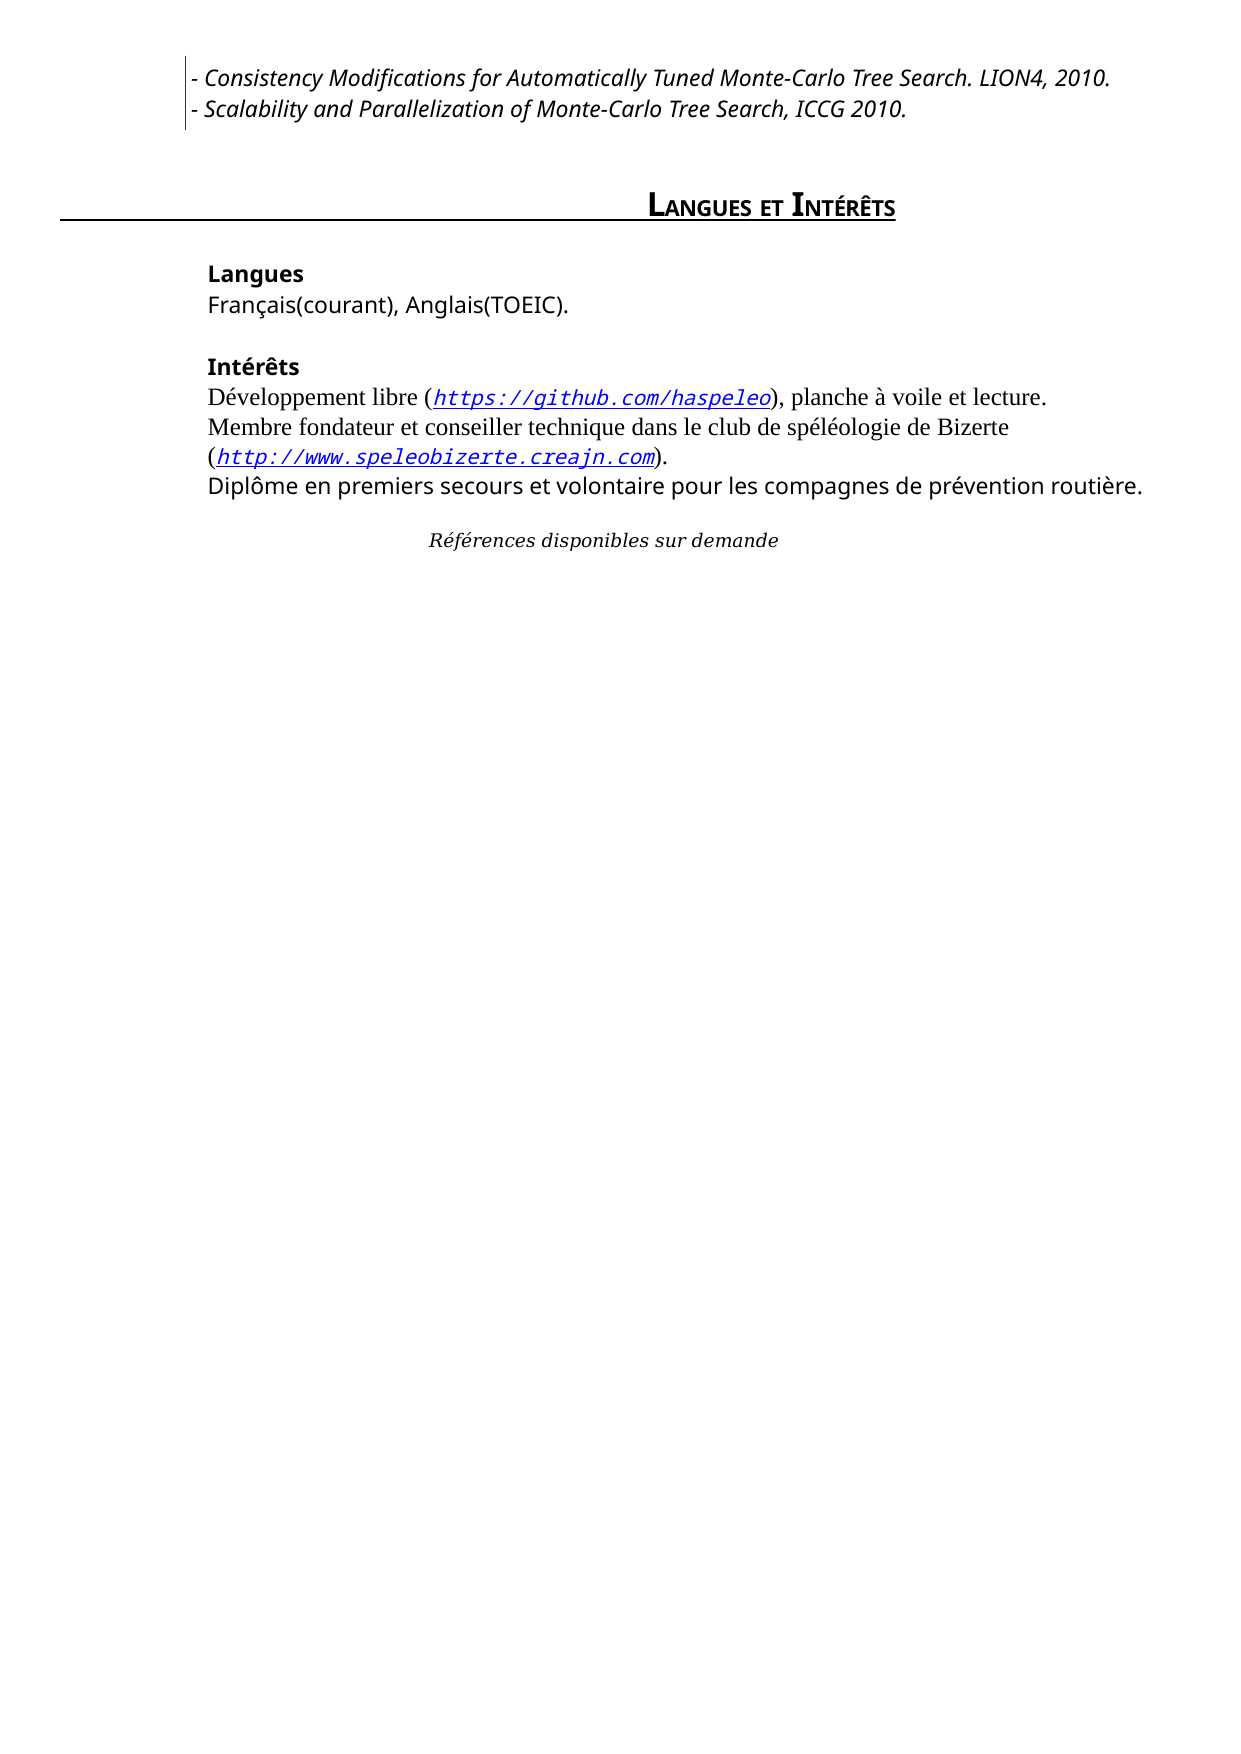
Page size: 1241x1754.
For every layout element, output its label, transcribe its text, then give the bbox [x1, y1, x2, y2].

text Références disponibles sur demande [60, 529, 1150, 551]
text Langues [60, 257, 1175, 289]
text Français(courant), Anglais(TOEIC). [60, 289, 1175, 320]
table_cell [60, 50, 179, 135]
text Intérêts [60, 351, 1175, 382]
text Développement libre (https://github.com/haspeleo), planche à voile et lecture. [60, 382, 1175, 412]
text Diplôme en premiers secours et volontaire pour les compagnes de prévention routière. [60, 470, 1175, 501]
text Langues et Intérêts [60, 181, 1150, 226]
text Membre fondateur et conseiller technique dans le club de spéléologie de Bizerte (http://www.speleobizerte.creajn.com). [60, 412, 1175, 470]
table_header - Consistency Modifications for Automatically Tuned Monte-Carlo Tree Search. LION4, 2010. - Scalability and Parallelization of Monte-Carlo Tree Search, ICCG 2010. [186, 56, 1169, 130]
table_cell [179, 50, 1175, 135]
